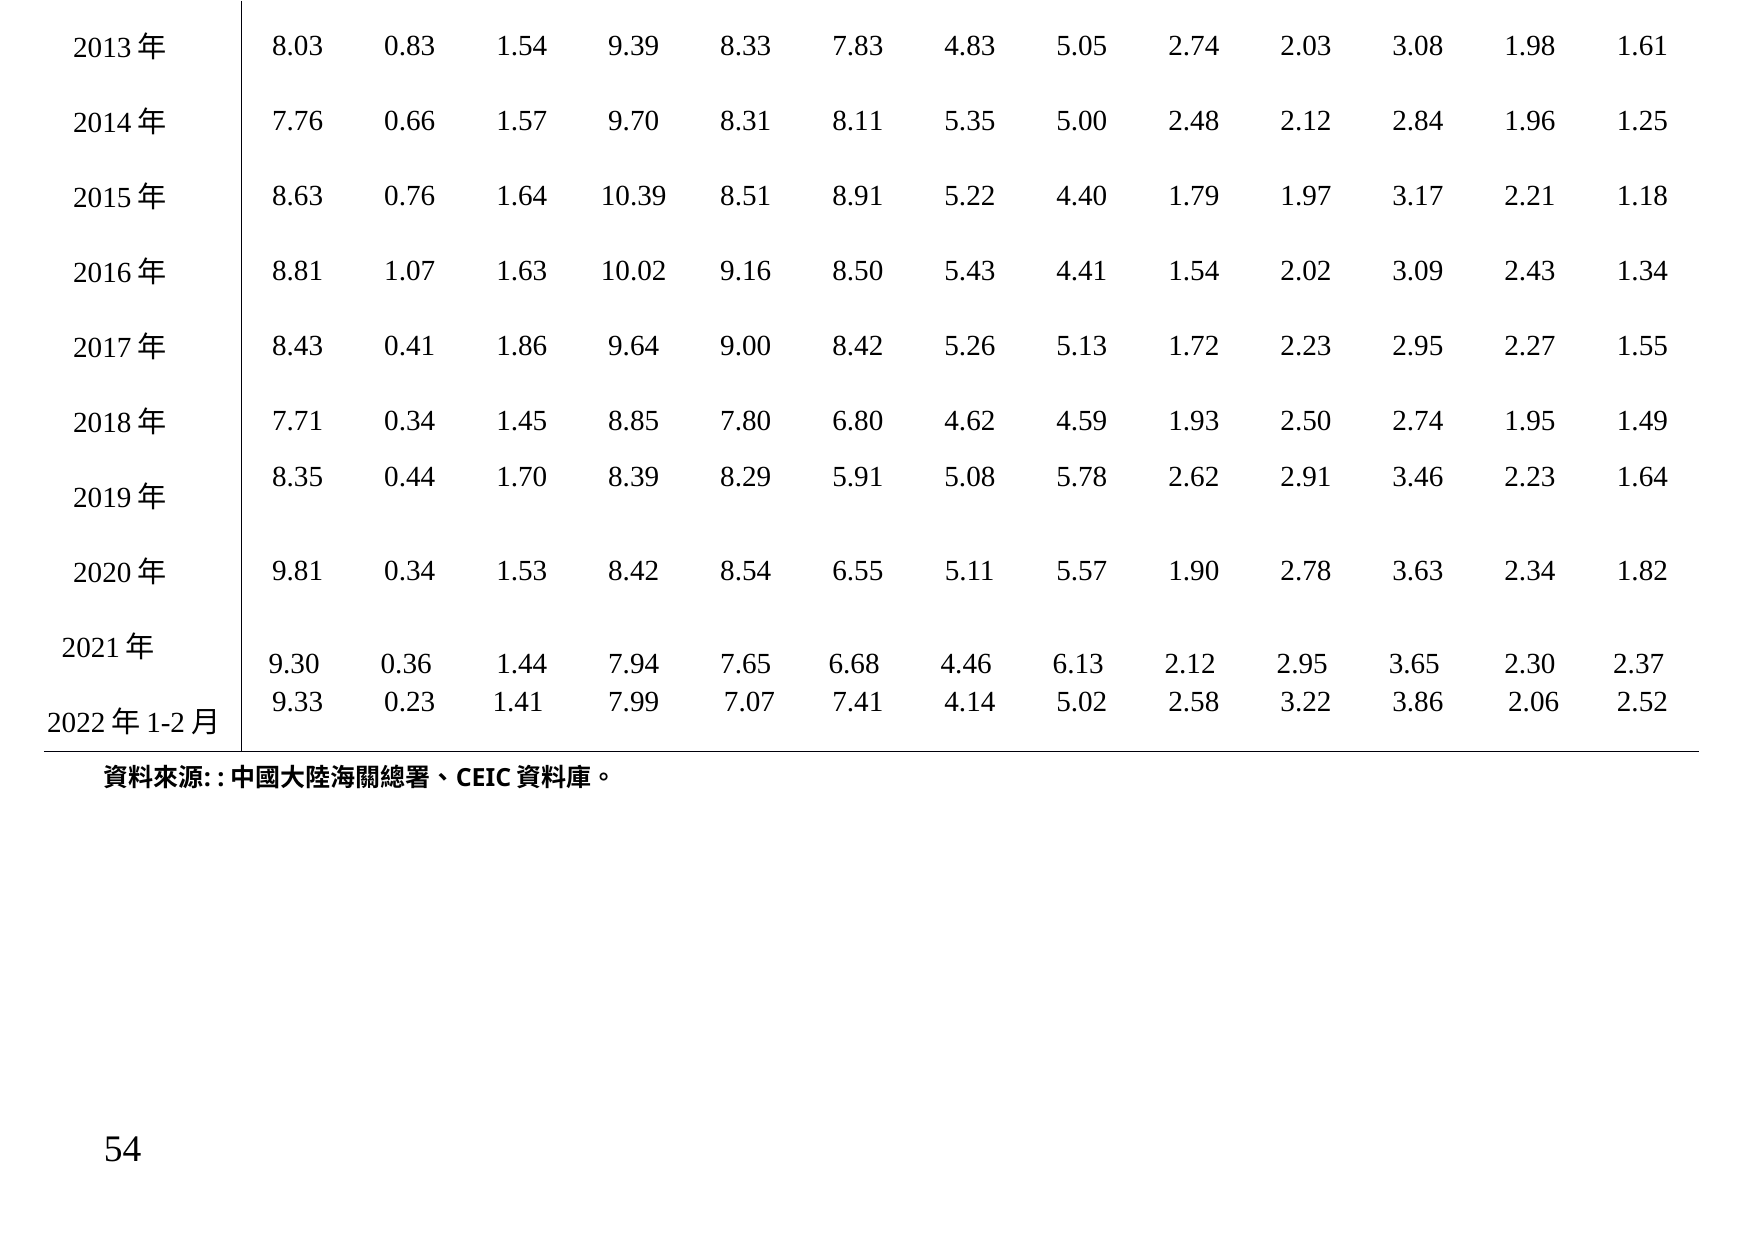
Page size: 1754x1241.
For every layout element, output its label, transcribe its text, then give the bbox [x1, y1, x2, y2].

table_cell 1.07 [354, 226, 465, 301]
table_cell 5.08 [914, 451, 1026, 526]
table_cell 9.70 [578, 76, 689, 151]
table_cell 1.55 [1586, 301, 1698, 376]
table_cell 2.23 [1474, 451, 1586, 526]
table_cell 2.12 [1250, 76, 1362, 151]
table_cell 0.44 [354, 451, 465, 526]
table_cell 1.70 [465, 451, 577, 526]
table_cell 4.59 [1026, 376, 1137, 451]
table_cell 2.37 2.52 [1586, 601, 1698, 751]
table_cell 7.80 [690, 376, 801, 451]
table_cell 9.30 9.33 [242, 601, 353, 751]
table_cell 3.08 [1362, 1, 1474, 76]
table_cell 8.11 [801, 76, 913, 151]
table_cell 7.94 7.99 [578, 601, 689, 751]
table_cell 5.00 [1026, 76, 1137, 151]
table_cell 1.57 [465, 76, 577, 151]
table_cell 8.51 [690, 151, 801, 226]
table_cell 8.50 [801, 226, 913, 301]
table_cell 7.71 [242, 376, 353, 451]
table_cell 8.81 [242, 226, 353, 301]
table_cell 8.35 [242, 451, 353, 526]
table_cell 3.09 [1362, 226, 1474, 301]
table_cell 1.44 1.41 [465, 601, 577, 751]
table_cell 2021年 2022年1-2月 [44, 601, 241, 751]
table_cell 2014年 [44, 76, 241, 151]
table_cell 2.12 2.58 [1138, 601, 1249, 751]
table_cell 3.17 [1362, 151, 1474, 226]
subtitle 資料來源: : 中國大陸海關總署、CEIC資料庫。 [103, 752, 1639, 789]
table_cell 2.95 [1362, 301, 1474, 376]
table_cell 1.54 [1138, 226, 1249, 301]
table_cell 2013年 [44, 1, 241, 76]
table_cell 3.65 3.86 [1362, 601, 1474, 751]
table_cell 2.91 [1250, 451, 1362, 526]
table_cell 4.62 [914, 376, 1026, 451]
table_cell 8.63 [242, 151, 353, 226]
table_cell 1.98 [1474, 1, 1586, 76]
table_cell 1.49 [1586, 376, 1698, 451]
table_cell 2.21 [1474, 151, 1586, 226]
table_cell 1.54 [465, 1, 577, 76]
table_cell 10.39 [578, 151, 689, 226]
table_cell 8.39 [578, 451, 689, 526]
table_cell 8.43 [242, 301, 353, 376]
table_cell 5.05 [1026, 1, 1137, 76]
table_cell 6.80 [801, 376, 913, 451]
table_cell 2018年 [44, 376, 241, 451]
table_cell 2.62 [1138, 451, 1249, 526]
table_cell 8.42 [578, 526, 689, 601]
table_cell 5.22 [914, 151, 1026, 226]
table_cell 9.00 [690, 301, 801, 376]
table_cell 8.42 [801, 301, 913, 376]
table_cell 2.48 [1138, 76, 1249, 151]
table_cell 1.82 [1586, 526, 1698, 601]
table_cell 1.34 [1586, 226, 1698, 301]
table_cell 2.78 [1250, 526, 1362, 601]
table_cell 4.83 [914, 1, 1026, 76]
table_cell 6.55 [801, 526, 913, 601]
table_cell 1.63 [465, 226, 577, 301]
table_cell 1.18 [1586, 151, 1698, 226]
table_cell 2.74 [1362, 376, 1474, 451]
table_cell 1.86 [465, 301, 577, 376]
table_cell 2.02 [1250, 226, 1362, 301]
table_cell 8.85 [578, 376, 689, 451]
table_cell 1.93 [1138, 376, 1249, 451]
table_cell 2.30 2.06 [1474, 601, 1586, 751]
table_cell 5.78 [1026, 451, 1137, 526]
table_cell 2019年 [44, 451, 241, 526]
table_cell 7.76 [242, 76, 353, 151]
table_cell 2.34 [1474, 526, 1586, 601]
table_cell 6.13 5.02 [1026, 601, 1137, 751]
table_cell 0.76 [354, 151, 465, 226]
table_cell 5.91 [801, 451, 913, 526]
table_cell 0.66 [354, 76, 465, 151]
table_cell 2.84 [1362, 76, 1474, 151]
table_cell 0.36 0.23 [354, 601, 465, 751]
table_cell 4.40 [1026, 151, 1137, 226]
table_cell 5.11 [914, 526, 1026, 601]
table_cell 5.57 [1026, 526, 1137, 601]
table_cell 8.33 [690, 1, 801, 76]
table_cell 1.90 [1138, 526, 1249, 601]
table_cell 1.79 [1138, 151, 1249, 226]
table_cell 1.95 [1474, 376, 1586, 451]
table_cell 8.03 [242, 1, 353, 76]
table_cell 1.45 [465, 376, 577, 451]
table_cell 3.46 [1362, 451, 1474, 526]
table_cell 7.83 [801, 1, 913, 76]
table_cell 2020年 [44, 526, 241, 601]
table_cell 2.74 [1138, 1, 1249, 76]
table_cell 5.43 [914, 226, 1026, 301]
table_cell 9.16 [690, 226, 801, 301]
table_cell 8.31 [690, 76, 801, 151]
table_cell 9.81 [242, 526, 353, 601]
table_cell 4.41 [1026, 226, 1137, 301]
table_cell 0.34 [354, 376, 465, 451]
table_cell 0.41 [354, 301, 465, 376]
table_cell 4.46 4.14 [914, 601, 1026, 751]
table_cell 2.03 [1250, 1, 1362, 76]
table_cell 2017年 [44, 301, 241, 376]
table_cell 1.97 [1250, 151, 1362, 226]
table_cell 3.63 [1362, 526, 1474, 601]
table_cell 9.39 [578, 1, 689, 76]
table_cell 2.43 [1474, 226, 1586, 301]
table_cell 8.54 [690, 526, 801, 601]
table_cell 10.02 [578, 226, 689, 301]
table_cell 8.29 [690, 451, 801, 526]
table_cell 2015年 [44, 151, 241, 226]
table_cell 5.13 [1026, 301, 1137, 376]
table_cell 2.23 [1250, 301, 1362, 376]
table_cell 7.65 7.07 [690, 601, 801, 751]
table_cell 5.26 [914, 301, 1026, 376]
table_cell 0.34 [354, 526, 465, 601]
table_cell 9.64 [578, 301, 689, 376]
table_cell 2016年 [44, 226, 241, 301]
table_cell 5.35 [914, 76, 1026, 151]
table_cell 2.95 3.22 [1250, 601, 1362, 751]
table_cell 1.64 [1586, 451, 1698, 526]
table_cell 6.68 7.41 [801, 601, 913, 751]
table_cell 1.64 [465, 151, 577, 226]
table_cell 2.50 [1250, 376, 1362, 451]
table_cell 0.83 [354, 1, 465, 76]
table_cell 8.91 [801, 151, 913, 226]
table_cell 2.27 [1474, 301, 1586, 376]
table_cell 1.72 [1138, 301, 1249, 376]
table_cell 1.61 [1586, 1, 1698, 76]
table_cell 1.25 [1586, 76, 1698, 151]
table_cell 1.53 [465, 526, 577, 601]
table_cell 1.96 [1474, 76, 1586, 151]
